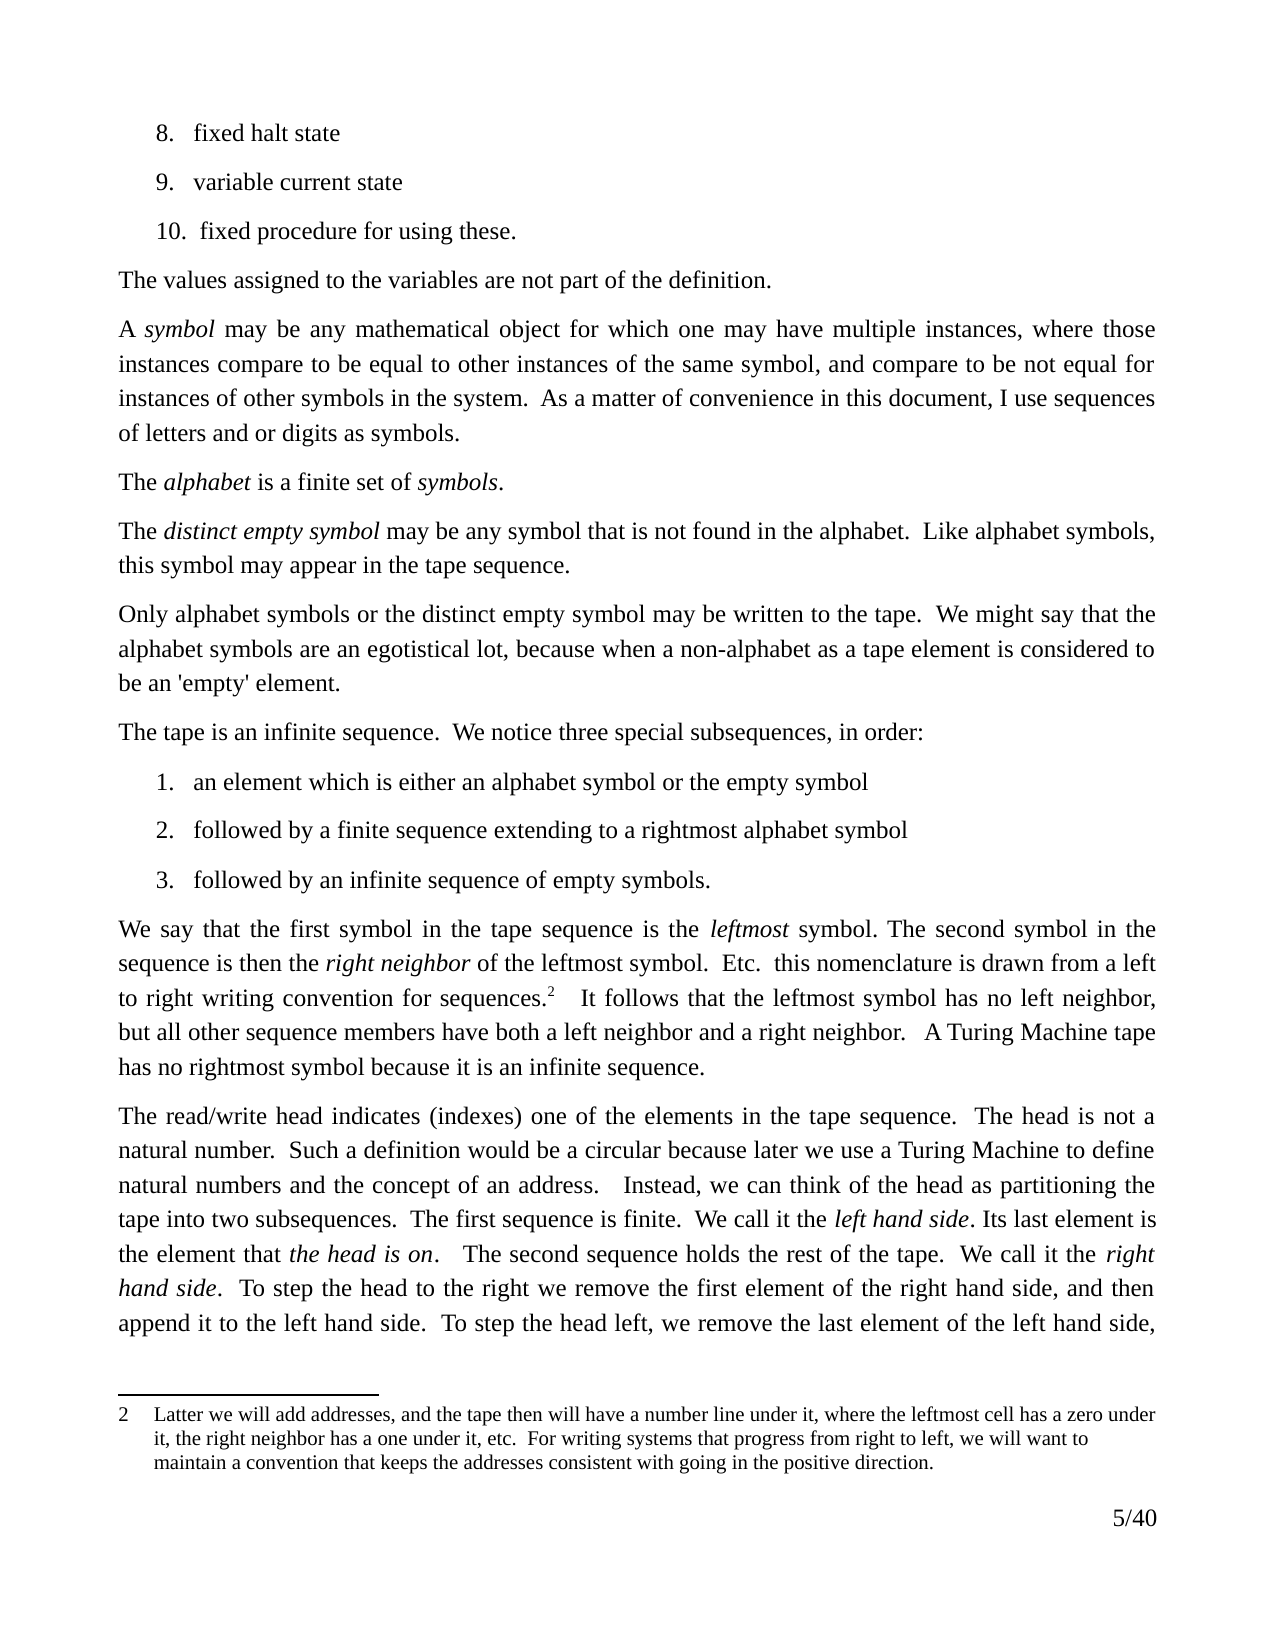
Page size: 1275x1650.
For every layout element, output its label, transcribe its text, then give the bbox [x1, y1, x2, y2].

list variable current state [156, 167, 1157, 196]
text Only alphabet symbols or the distinct empty symbol may be written to the tape. We might say that the alphabet symbols are an egotistical lot, because when a non-alphabet as a tape element is considered to be an 'empty' element. [118, 599, 1157, 697]
text The values assigned to the variables are not part of the definition. [118, 265, 1157, 294]
text The tape is an infinite sequence. We notice three special subsequences, in order: [118, 717, 1157, 746]
list fixed halt state [156, 118, 1157, 147]
text A symbol may be any mathematical object for which one may have multiple instances, where those instances compare to be equal to other instances of the same symbol, and compare to be not equal for instances of other symbols in the system. As a matter of convenience in this document, I use sequences of letters and or digits as symbols. [118, 314, 1157, 447]
list an element which is either an alphabet symbol or the empty symbol [156, 767, 1157, 795]
text The distinct empty symbol may be any symbol that is not found in the alphabet. Like alphabet symbols, this symbol may appear in the tape sequence. [118, 516, 1157, 579]
text The alphabet is a finite set of symbols. [118, 467, 1157, 496]
text The read/write head indicates (indexes) one of the elements in the tape sequence. The head is not a natural number. Such a definition would be a circular because later we use a Turing Machine to define natural numbers and the concept of an address. Instead, we can think of the head as partitioning the tape into two subsequences. The first sequence is finite. We call it the left hand side. Its last element is the element that the head is on. The second sequence holds the rest of the tape. We call it the right hand side. To step the head to the right we remove the first element of the right hand side, and then append it to the left hand side. To step the head left, we remove the last element of the left hand side, [118, 1101, 1157, 1336]
text Latter we will add addresses, and the tape then will have a number line under it, where the leftmost cell has a zero under it, the right neighbor has a one under it, etc. For writing systems that progress from right to left, we will want to maintain a convention that keeps the addresses consistent with going in the positive direction. [118, 1401, 1157, 1474]
text We say that the first symbol in the tape sequence is the leftmost symbol. The second symbol in the sequence is then the right neighbor of the leftmost symbol. Etc. this nomenclature is drawn from a left to right writing convention for sequences. It follows that the leftmost symbol has no left neighbor, but all other sequence members have both a left neighbor and a right neighbor. A Turing Machine tape has no rightmost symbol because it is an infinite sequence. [118, 914, 1157, 1080]
list fixed procedure for using these. [156, 216, 1157, 245]
list followed by an infinite sequence of empty symbols. [156, 865, 1157, 893]
list followed by a finite sequence extending to a rightmost alphabet symbol [156, 816, 1157, 844]
